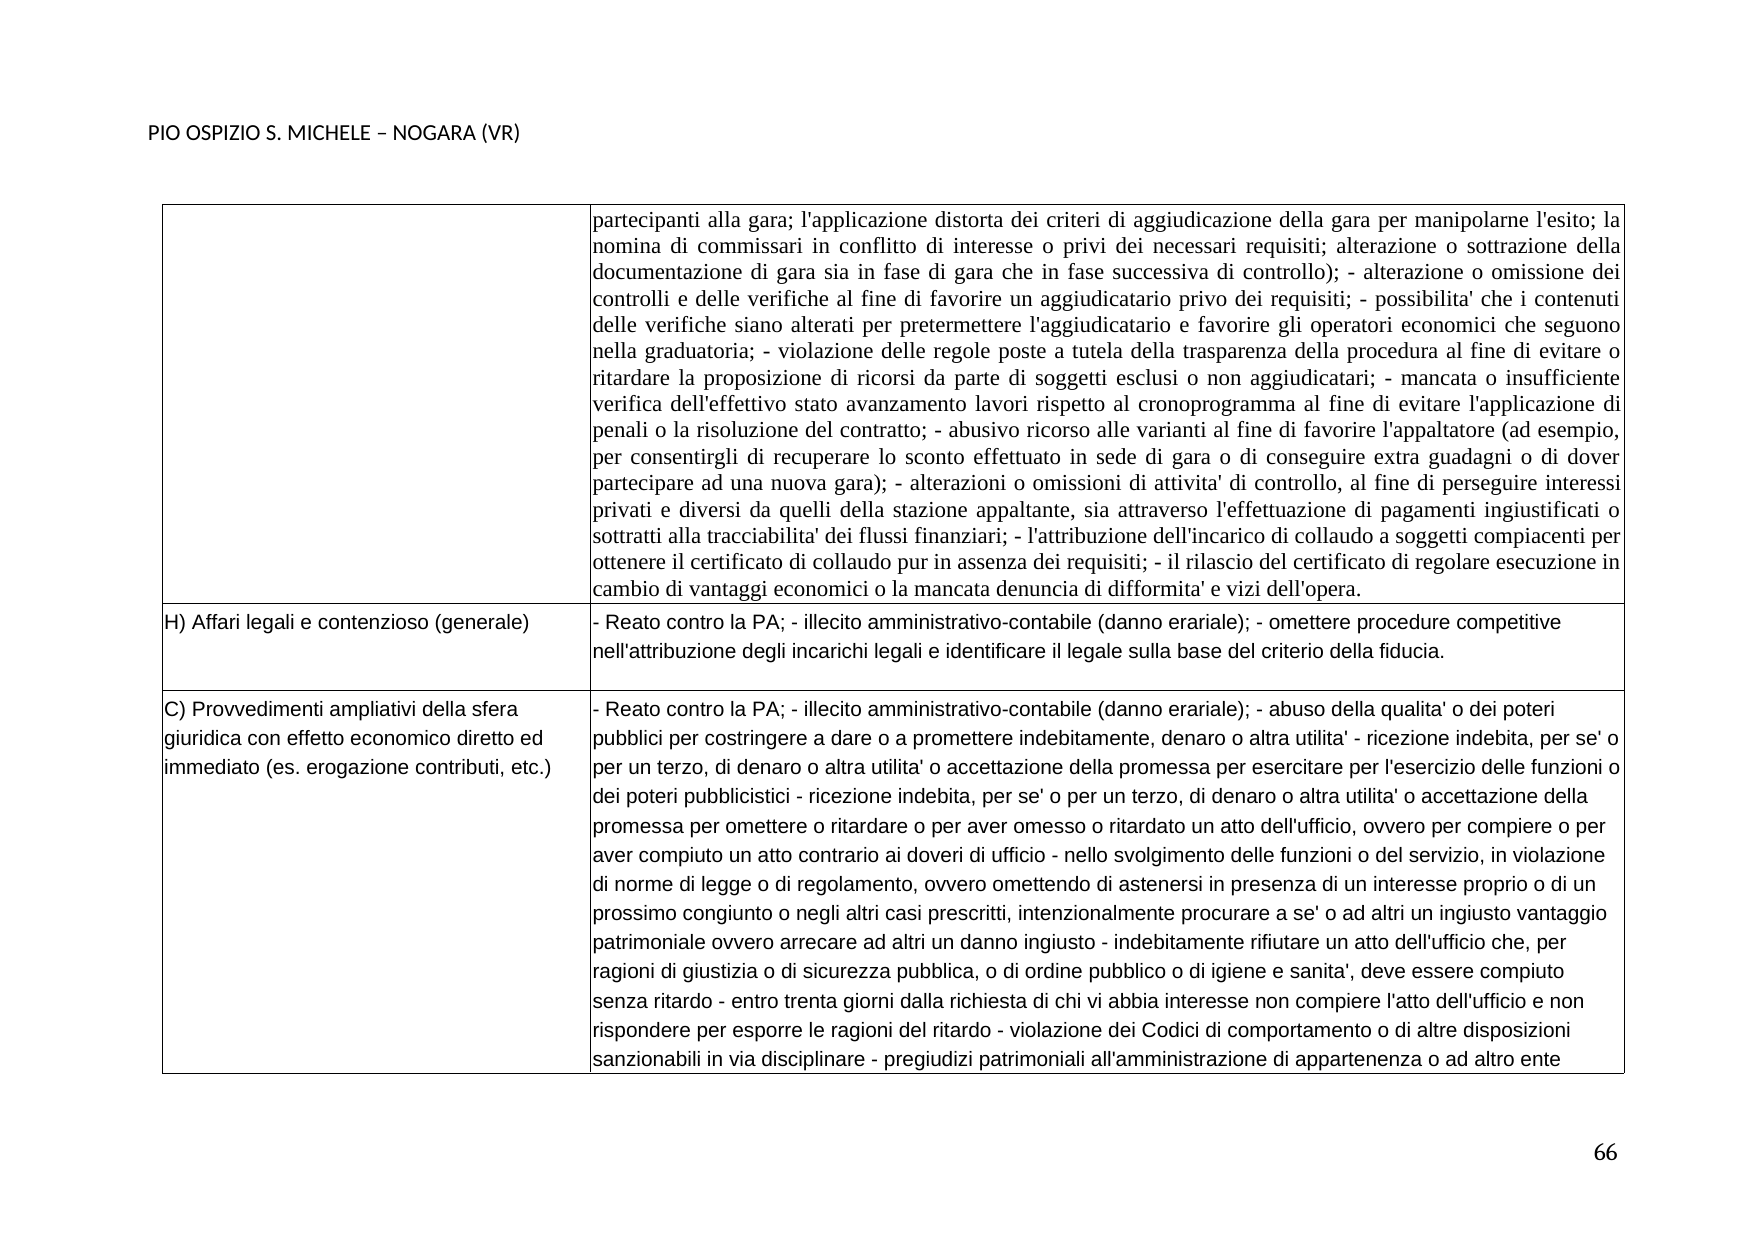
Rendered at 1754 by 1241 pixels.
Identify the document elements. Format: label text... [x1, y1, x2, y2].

table_cell [163, 205, 590, 603]
table_cell H) Affari legali e contenzioso (generale) [163, 604, 590, 689]
table_cell partecipanti alla gara; l'applicazione distorta dei criteri di aggiudicazione della gara per manipolarne l'esito; la nomina di commissari in conflitto di interesse o privi dei necessari requisiti; alterazione o sottrazione della documentazione di gara sia in fase di gara che in fase successiva di controllo); - alterazione o omissione dei controlli e delle verifiche al fine di favorire un aggiudicatario privo dei requisiti; - possibilita' che i contenuti delle verifiche siano alterati per pretermettere l'aggiudicatario e favorire gli operatori economici che seguono nella graduatoria; - violazione delle regole poste a tutela della trasparenza della procedura al fine di evitare o ritardare la proposizione di ricorsi da parte di soggetti esclusi o non aggiudicatari; - mancata o insufficiente verifica dell'effettivo stato avanzamento lavori rispetto al cronoprogramma al fine di evitare l'applicazione di penali o la risoluzione del contratto; - abusivo ricorso alle varianti al fine di favorire l'appaltatore (ad esempio, per consentirgli di recuperare lo sconto effettuato in sede di gara o di conseguire extra guadagni o di dover partecipare ad una nuova gara); - alterazioni o omissioni di attivita' di controllo, al fine di perseguire interessi privati e diversi da quelli della stazione appaltante, sia attraverso l'effettuazione di pagamenti ingiustificati o sottratti alla tracciabilita' dei flussi finanziari; - l'attribuzione dell'incarico di collaudo a soggetti compiacenti per ottenere il certificato di collaudo pur in assenza dei requisiti; - il rilascio del certificato di regolare esecuzione in cambio di vantaggi economici o la mancata denuncia di difformita' e vizi dell'opera. [591, 205, 1624, 603]
table_cell - Reato contro la PA; - illecito amministrativo-contabile (danno erariale); - abuso della qualita' o dei poteri pubblici per costringere a dare o a promettere indebitamente, denaro o altra utilita' - ricezione indebita, per se' o per un terzo, di denaro o altra utilita' o accettazione della promessa per esercitare per l'esercizio delle funzioni o dei poteri pubblicistici - ricezione indebita, per se' o per un terzo, di denaro o altra utilita' o accettazione della promessa per omettere o ritardare o per aver omesso o ritardato un atto dell'ufficio, ovvero per compiere o per aver compiuto un atto contrario ai doveri di ufficio - nello svolgimento delle funzioni o del servizio, in violazione di norme di legge o di regolamento, ovvero omettendo di astenersi in presenza di un interesse proprio o di un prossimo congiunto o negli altri casi prescritti, intenzionalmente procurare a se' o ad altri un ingiusto vantaggio patrimoniale ovvero arrecare ad altri un danno ingiusto - indebitamente rifiutare un atto dell'ufficio che, per ragioni di giustizia o di sicurezza pubblica, o di ordine pubblico o di igiene e sanita', deve essere compiuto senza ritardo - entro trenta giorni dalla richiesta di chi vi abbia interesse non compiere l'atto dell'ufficio e non rispondere per esporre le ragioni del ritardo - violazione dei Codici di comportamento o di altre disposizioni sanzionabili in via disciplinare - pregiudizi patrimoniali all'amministrazione di appartenenza o ad altro ente [591, 691, 1624, 1072]
table_cell - Reato contro la PA; - illecito amministrativo-contabile (danno erariale); - omettere procedure competitive nell'attribuzione degli incarichi legali e identificare il legale sulla base del criterio della fiducia. [591, 604, 1624, 689]
table_cell C) Provvedimenti ampliativi della sfera giuridica con effetto economico diretto ed immediato (es. erogazione contributi, etc.) [163, 691, 590, 1072]
